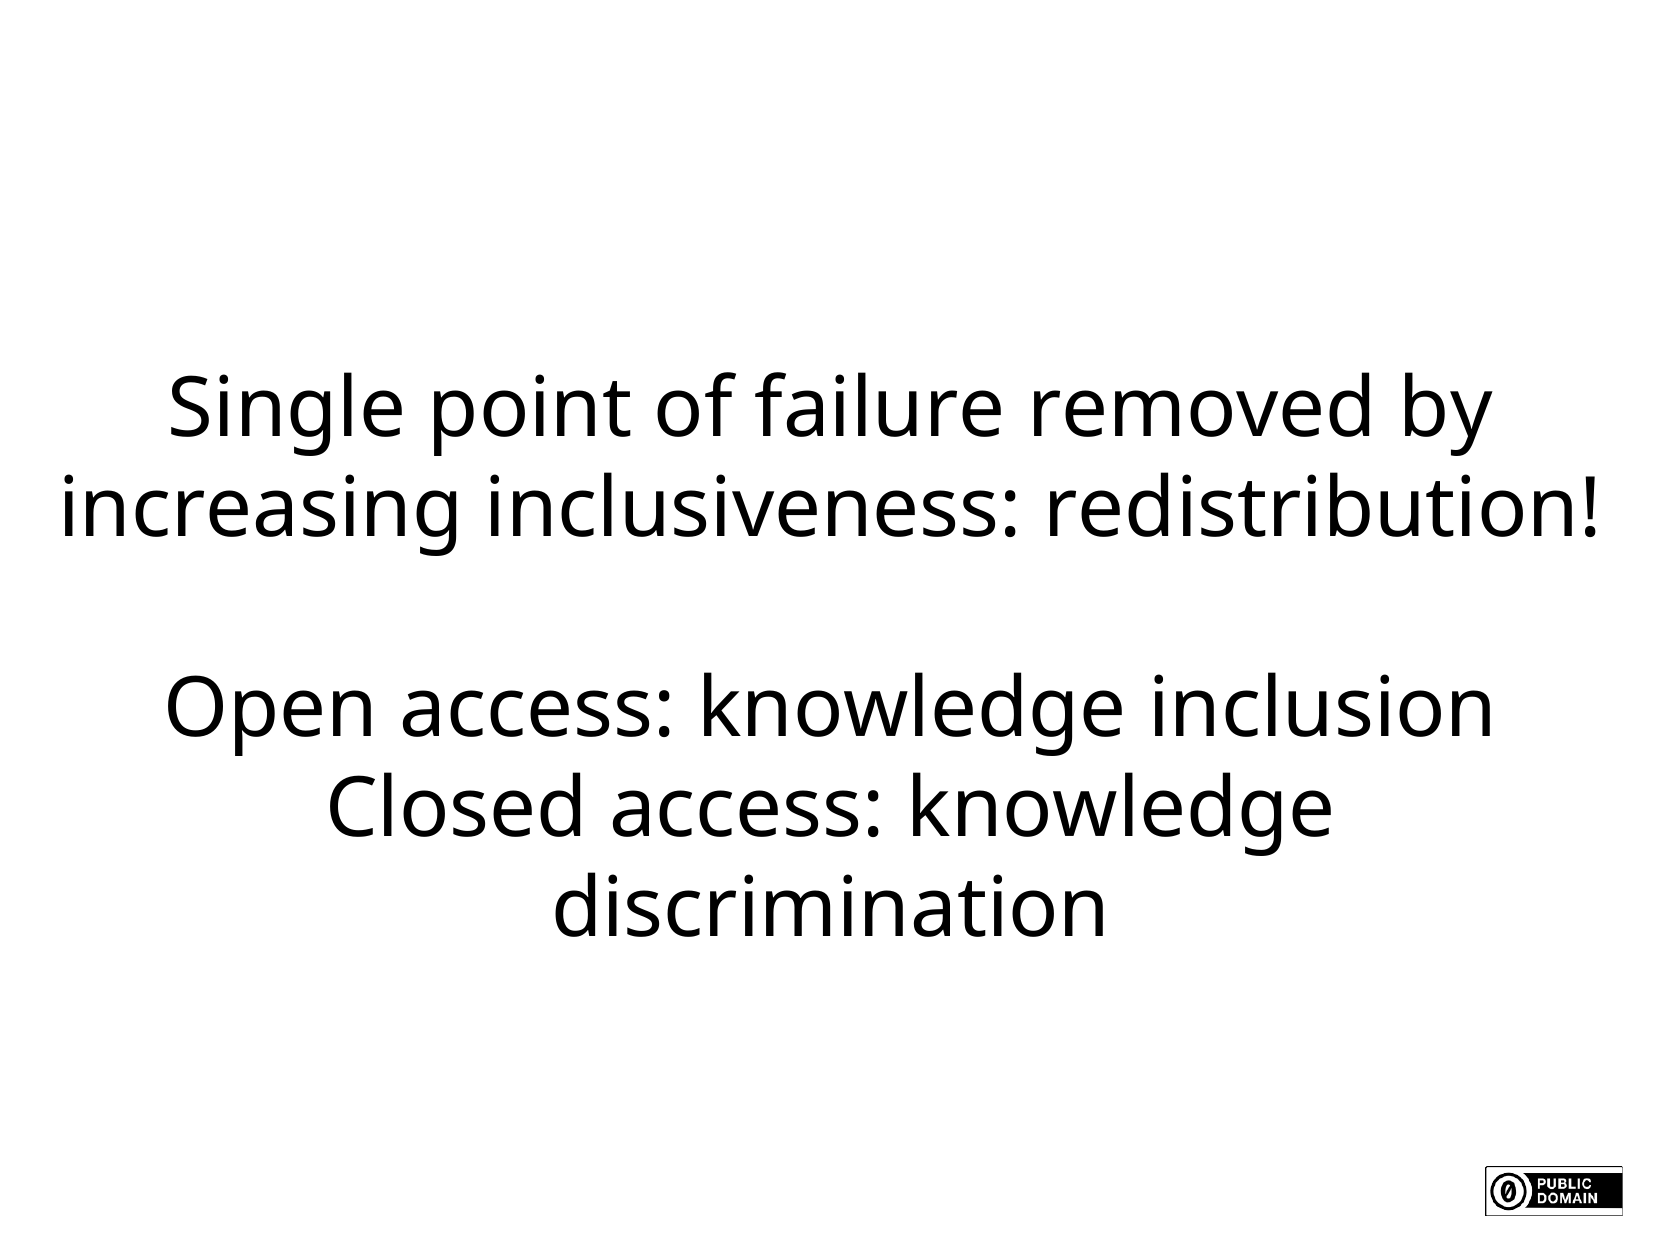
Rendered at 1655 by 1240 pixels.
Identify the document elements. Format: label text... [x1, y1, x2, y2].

text_box [1485, 1167, 1623, 1215]
title Single point of failure removed by increasing inclusiveness: redistribution! Open access: knowledge inclusion Closed access: knowledge discrimination [39, 353, 1623, 859]
